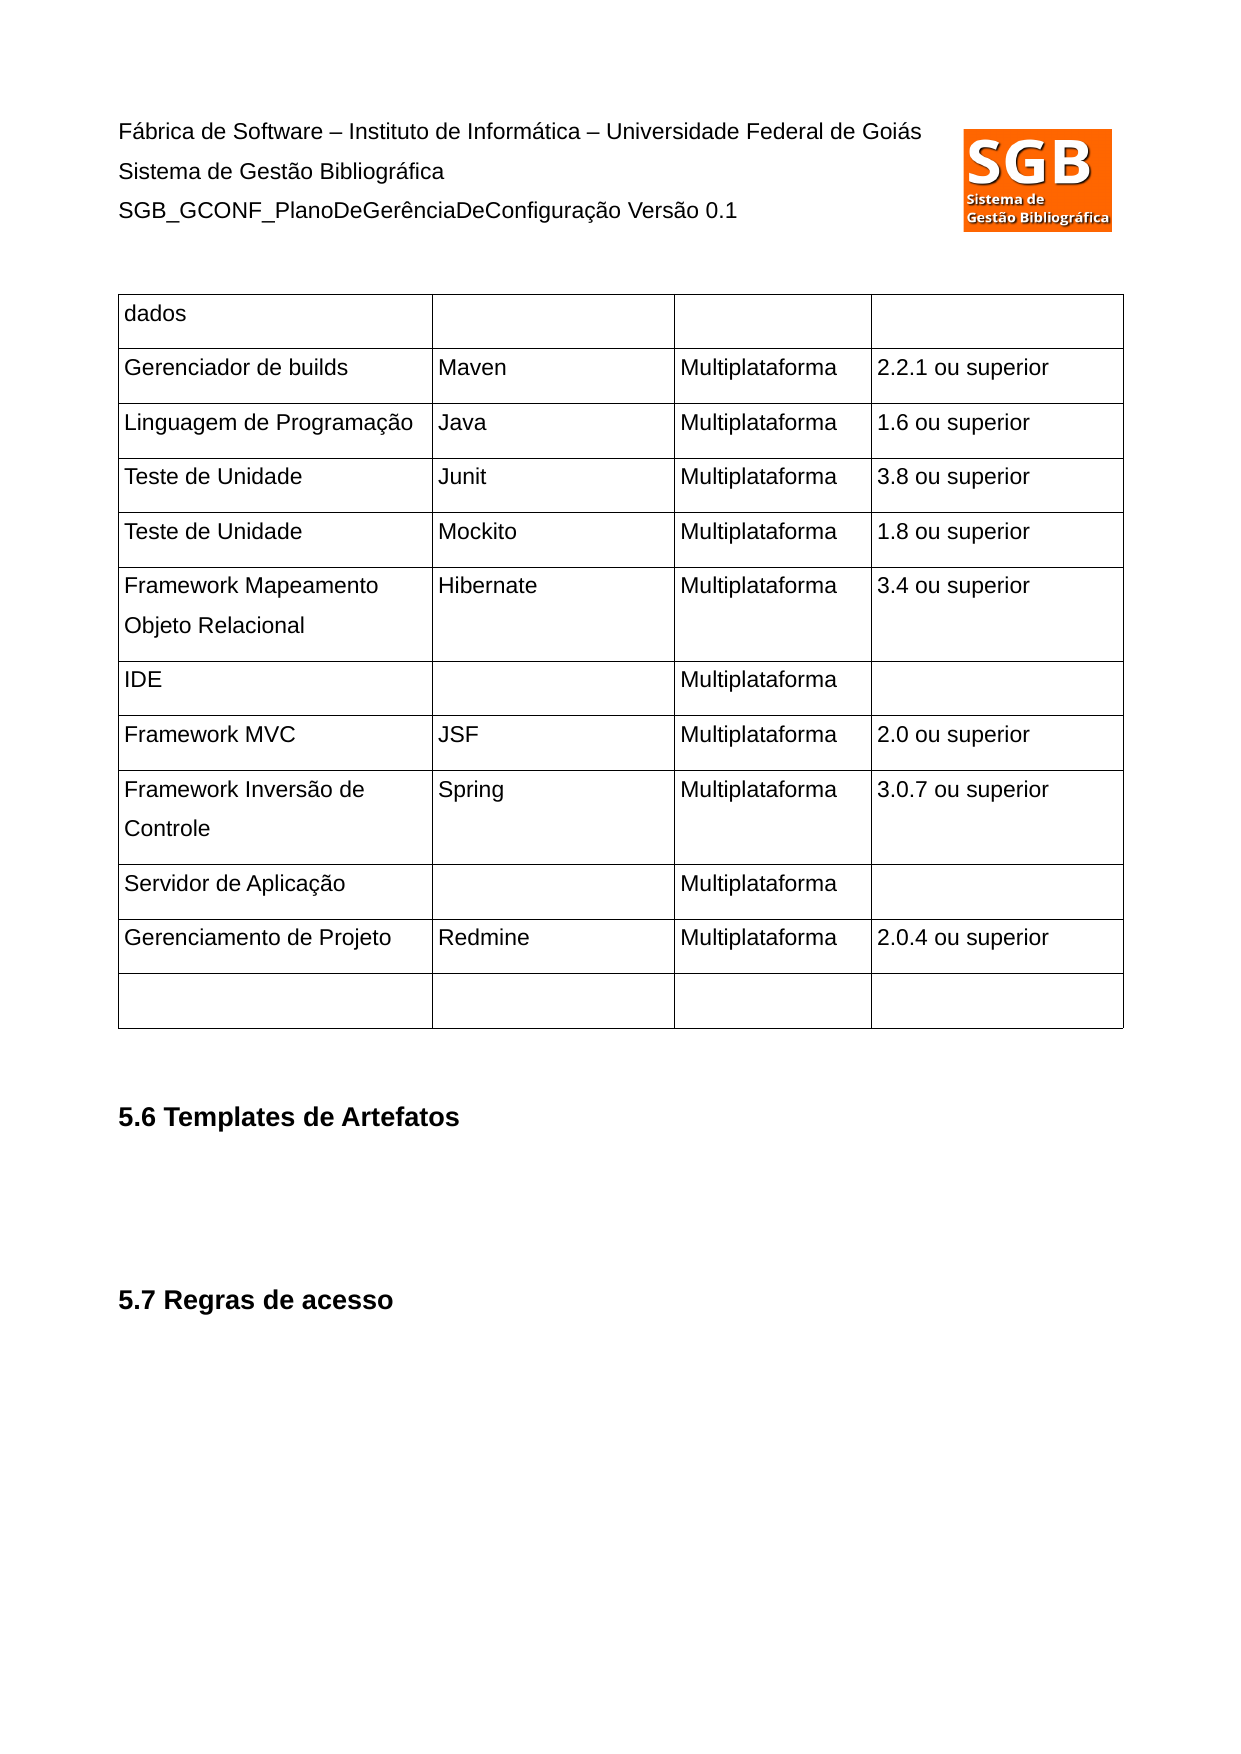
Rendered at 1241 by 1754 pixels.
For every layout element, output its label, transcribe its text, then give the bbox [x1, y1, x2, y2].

table_cell [872, 662, 1123, 715]
table_cell [433, 974, 674, 1028]
table_cell [872, 295, 1123, 348]
table_cell Multiplataforma [675, 404, 871, 457]
table_cell IDE [119, 662, 432, 715]
table_cell [675, 295, 871, 348]
table_cell Gerenciamento de Projeto [119, 920, 432, 973]
table_cell [433, 662, 674, 715]
table_cell [433, 865, 674, 918]
table_cell Multiplataforma [675, 662, 871, 715]
table_cell Multiplataforma [675, 716, 871, 770]
table_cell 2.0 ou superior [872, 716, 1123, 770]
table_cell 2.2.1 ou superior [872, 349, 1123, 403]
table_cell Gerenciador de builds [119, 349, 432, 403]
table_cell Servidor de Aplicação [119, 865, 432, 918]
table_cell [675, 974, 871, 1028]
table_cell Framework Inversão de Controle [119, 771, 432, 864]
table_cell Teste de Unidade [119, 513, 432, 567]
table_cell Multiplataforma [675, 865, 871, 918]
subtitle 5.7 Regras de acesso [118, 1284, 1122, 1315]
table_cell [433, 295, 674, 348]
table_cell Spring [433, 771, 674, 864]
table_cell dados [119, 295, 432, 348]
table_cell Redmine [433, 920, 674, 973]
table_cell Junit [433, 459, 674, 512]
table_cell Multiplataforma [675, 771, 871, 864]
table_cell Multiplataforma [675, 568, 871, 661]
table_cell Java [433, 404, 674, 457]
table_cell Linguagem de Programação [119, 404, 432, 457]
table_cell Hibernate [433, 568, 674, 661]
table_cell Teste de Unidade [119, 459, 432, 512]
table_cell [119, 974, 432, 1028]
subtitle 5.6 Templates de Artefatos [118, 1101, 1122, 1132]
table_cell 1.6 ou superior [872, 404, 1123, 457]
table_cell Multiplataforma [675, 349, 871, 403]
table_cell Multiplataforma [675, 920, 871, 973]
table_cell Multiplataforma [675, 459, 871, 512]
table_cell 3.4 ou superior [872, 568, 1123, 661]
table_cell 1.8 ou superior [872, 513, 1123, 567]
table_cell Multiplataforma [675, 513, 871, 567]
table_cell Mockito [433, 513, 674, 567]
table_cell JSF [433, 716, 674, 770]
table_cell 3.0.7 ou superior [872, 771, 1123, 864]
table_cell Framework MVC [119, 716, 432, 770]
table_cell 2.0.4 ou superior [872, 920, 1123, 973]
table_cell [872, 865, 1123, 918]
table_cell Framework Mapeamento Objeto Relacional [119, 568, 432, 661]
table_cell Maven [433, 349, 674, 403]
table_cell [872, 974, 1123, 1028]
picture [963, 129, 1112, 232]
table_cell 3.8 ou superior [872, 459, 1123, 512]
